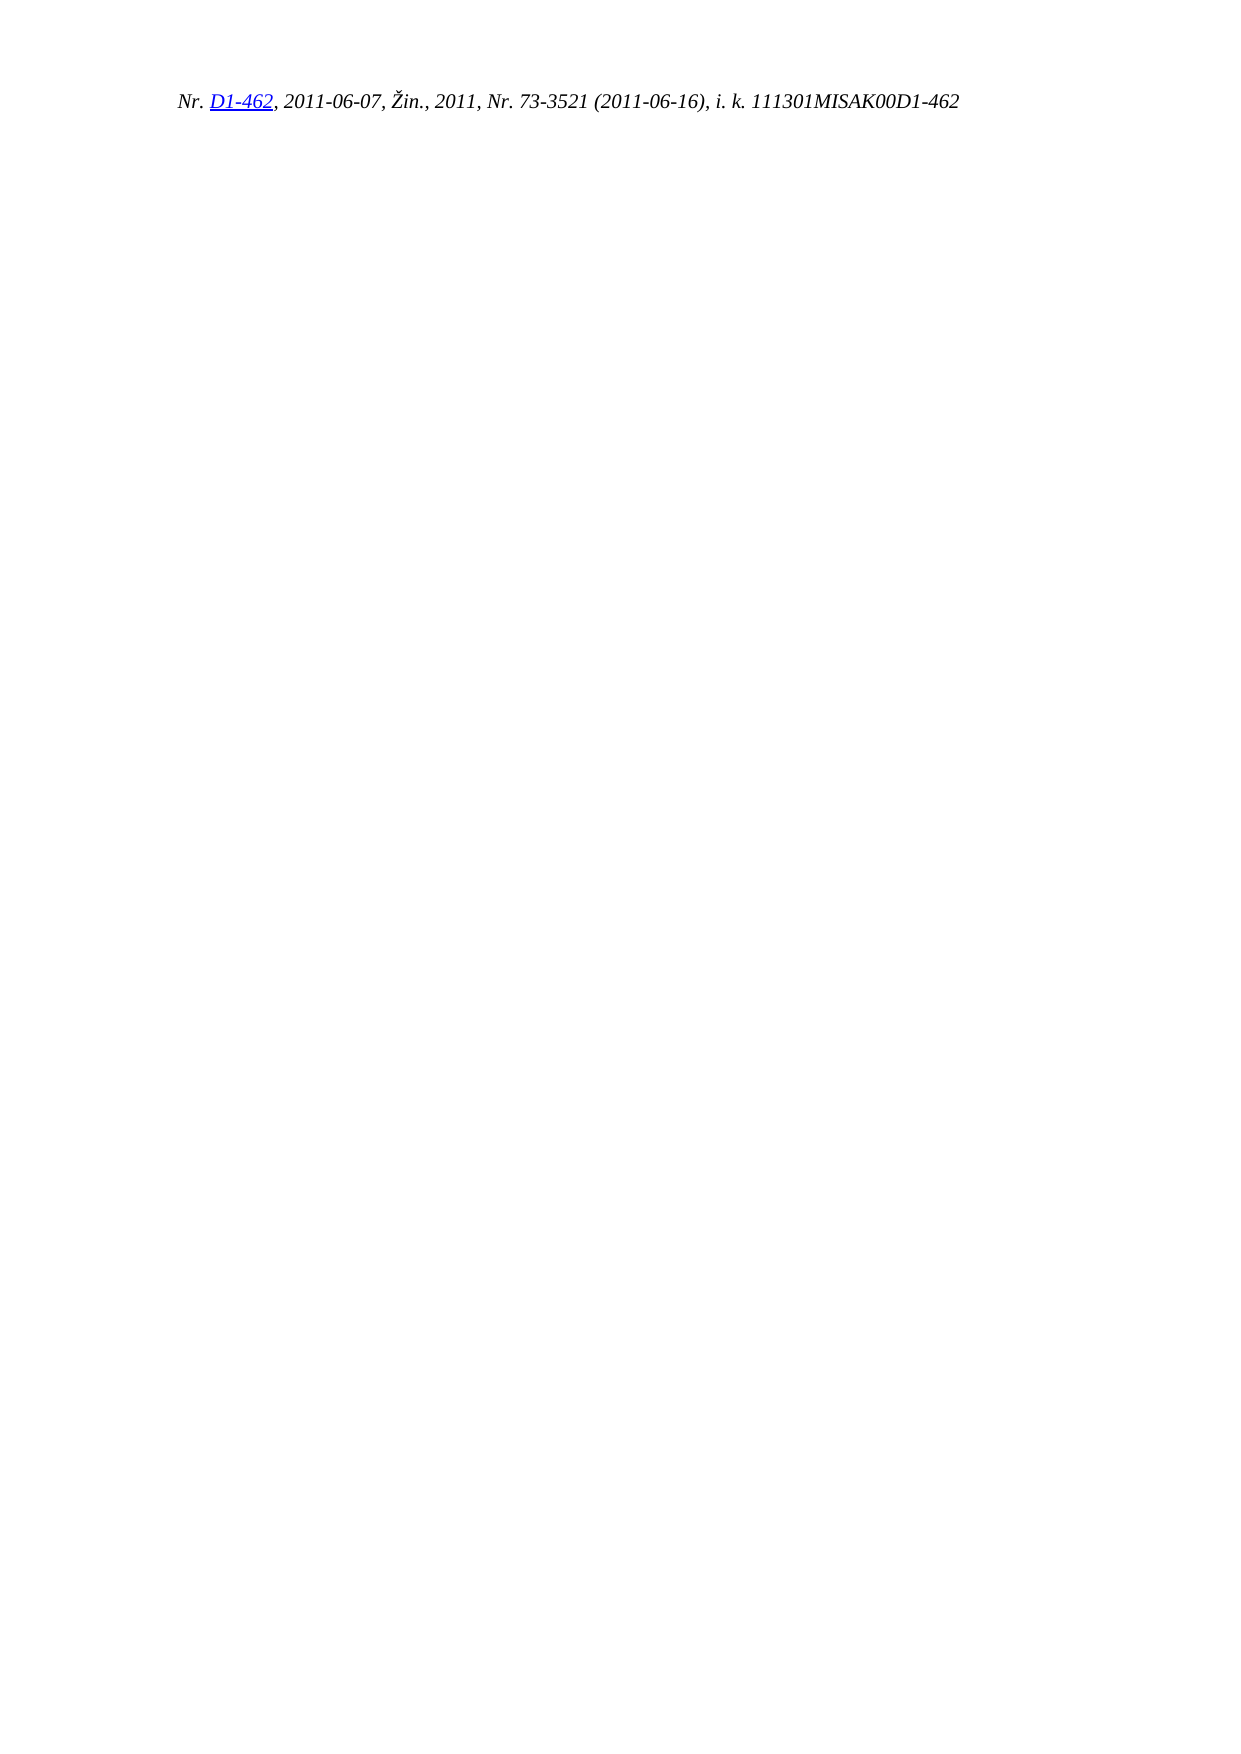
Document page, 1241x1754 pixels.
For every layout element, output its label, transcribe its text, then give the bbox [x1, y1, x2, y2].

text Nr. D1-462, 2011-06-07, Žin., 2011, Nr. 73-3521 (2011-06-16), i. k. 111301MISAK00D1-462 [177, 89, 1151, 113]
